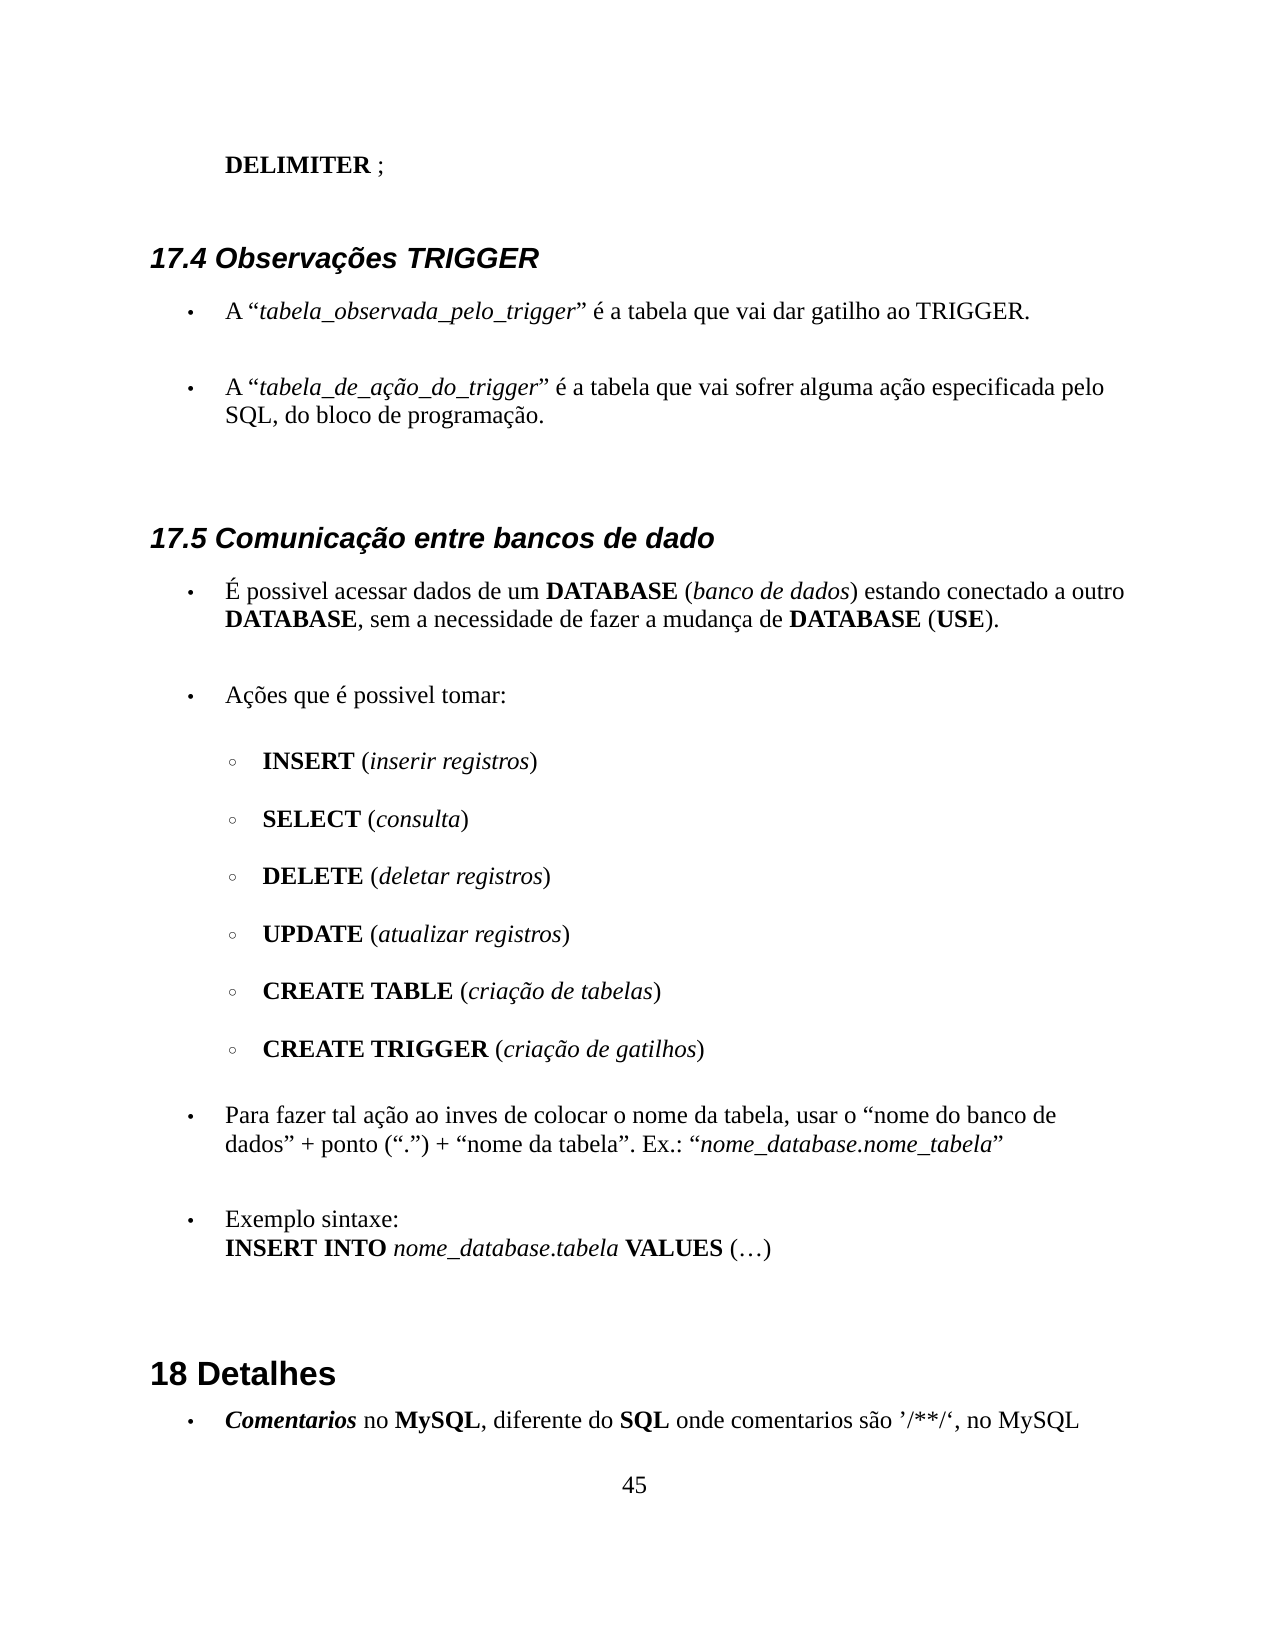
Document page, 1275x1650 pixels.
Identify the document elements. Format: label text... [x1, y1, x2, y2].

list INSERT (inserir registros) [225, 746, 1125, 804]
list É possivel acessar dados de um DATABASE (banco de dados) estando conectado a outro DATABASE, sem a necessidade de fazer a mudança de DATABASE (USE). [187, 576, 1125, 662]
list CREATE TABLE (criação de tabelas) [225, 976, 1125, 1034]
subtitle 18 Detalhes [150, 1353, 1125, 1392]
list SELECT (consulta) [225, 804, 1125, 861]
list Para fazer tal ação ao inves de colocar o nome da tabela, usar o “nome do banco de dados” + ponto (“.”) + “nome da tabela”. Ex.: “nome_database.nome_tabela” [187, 1100, 1125, 1187]
subtitle 17.4 Observações TRIGGER [150, 241, 1125, 275]
list UPDATE (atualizar registros) [225, 919, 1125, 976]
list DELIMITER ; [187, 150, 1125, 207]
list DELETE (deletar registros) [225, 861, 1125, 919]
list Comentarios no MySQL, diferente do SQL onde comentarios são ’/**/‘, no MySQL [187, 1405, 1125, 1433]
list Exemplo sintaxe: INSERT INTO nome_database.tabela VALUES (…) [187, 1204, 1125, 1291]
list A “tabela_de_ação_do_trigger” é a tabela que vai sofrer alguma ação especificada pelo SQL, do bloco de programação. [187, 372, 1125, 458]
list Ações que é possivel tomar: [187, 680, 1125, 737]
list A “tabela_observada_pelo_trigger” é a tabela que vai dar gatilho ao TRIGGER. [187, 296, 1125, 354]
subtitle 17.5 Comunicação entre bancos de dado [150, 521, 1125, 554]
list CREATE TRIGGER (criação de gatilhos) [225, 1034, 1125, 1091]
